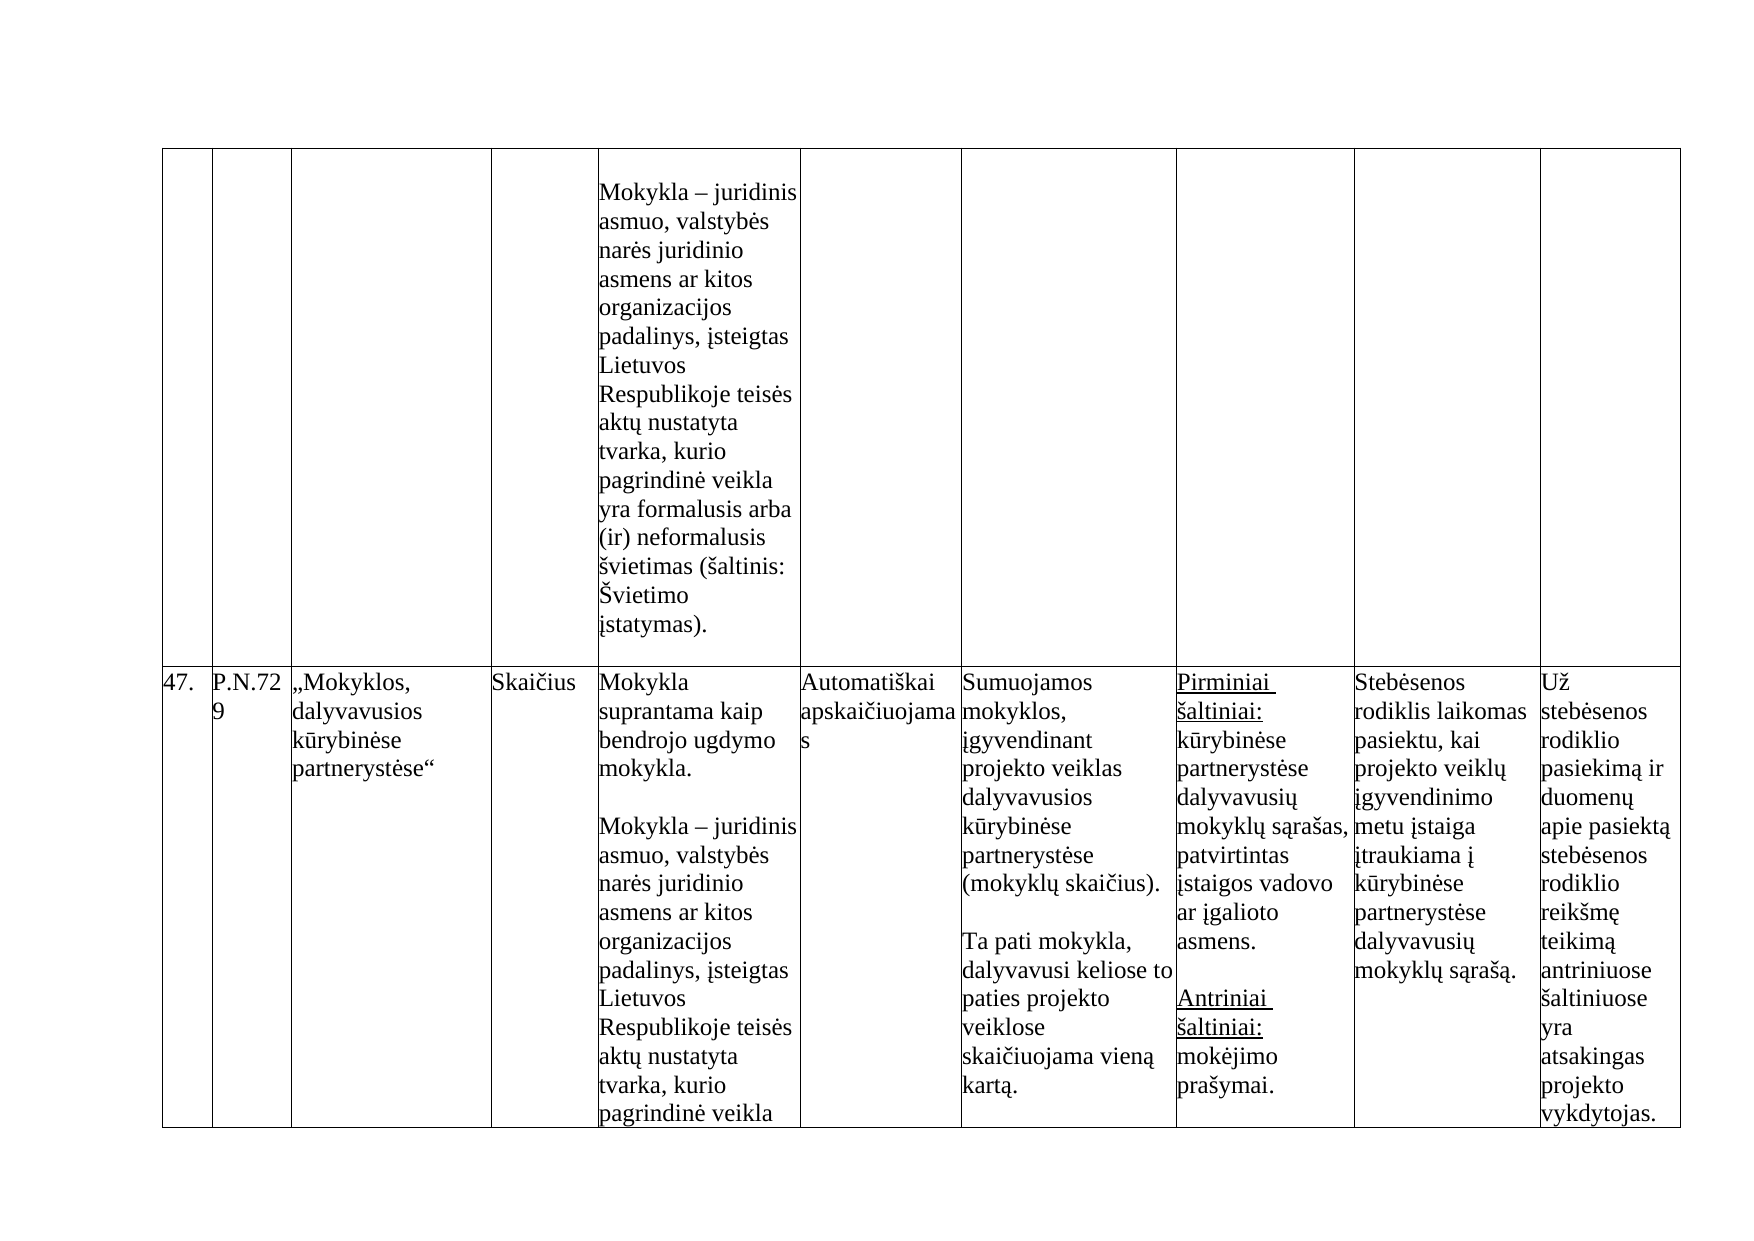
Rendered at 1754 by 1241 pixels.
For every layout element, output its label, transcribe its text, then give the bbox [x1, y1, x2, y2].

table_cell Už stebėsenos rodiklio pasiekimą ir duomenų apie pasiektą stebėsenos rodiklio reikšmę teikimą antriniuose šaltiniuose yra atsakingas projekto vykdytojas. [1541, 667, 1680, 1127]
table_cell [1355, 149, 1540, 666]
table_cell Stebėsenos rodiklis laikomas pasiektu, kai projekto veiklų įgyvendinimo metu įstaiga įtraukiama į kūrybinėse partnerystėse dalyvavusių mokyklų sąrašą. [1355, 667, 1540, 1127]
table_cell Skaičius [492, 667, 598, 1127]
table_cell [801, 149, 961, 666]
table_cell [1177, 149, 1354, 666]
table_cell Sumuojamos mokyklos, įgyvendinant projekto veiklas dalyvavusios kūrybinėse partnerystėse (mokyklų skaičius). Ta pati mokykla, dalyvavusi keliose to paties projekto veiklose skaičiuojama vieną kartą. [962, 667, 1176, 1127]
table_cell [163, 149, 212, 666]
table_cell Automatiškai apskaičiuojamas [801, 667, 961, 1127]
table_cell [292, 149, 491, 666]
table_cell „Mokyklos, dalyvavusios kūrybinėse partnerystėse“ [292, 667, 491, 1127]
table_cell [1541, 149, 1680, 666]
table_cell 47. [163, 667, 212, 1127]
table_cell Pirminiai šaltiniai: kūrybinėse partnerystėse dalyvavusių mokyklų sąrašas, patvirtintas įstaigos vadovo ar įgalioto asmens. Antriniai šaltiniai: mokėjimo prašymai. [1177, 667, 1354, 1127]
table_cell [213, 149, 291, 666]
table_cell Mokykla – juridinis asmuo, valstybės narės juridinio asmens ar kitos organizacijos padalinys, įsteigtas Lietuvos Respublikoje teisės aktų nustatyta tvarka, kurio pagrindinė veikla yra formalusis arba (ir) neformalusis švietimas (šaltinis: Švietimo įstatymas). [599, 149, 800, 666]
table_cell [962, 149, 1176, 666]
table_cell P.N.729 [213, 667, 291, 1127]
table_cell Mokykla suprantama kaip bendrojo ugdymo mokykla. Mokykla – juridinis asmuo, valstybės narės juridinio asmens ar kitos organizacijos padalinys, įsteigtas Lietuvos Respublikoje teisės aktų nustatyta tvarka, kurio pagrindinė veikla [599, 667, 800, 1127]
table_cell [492, 149, 598, 666]
